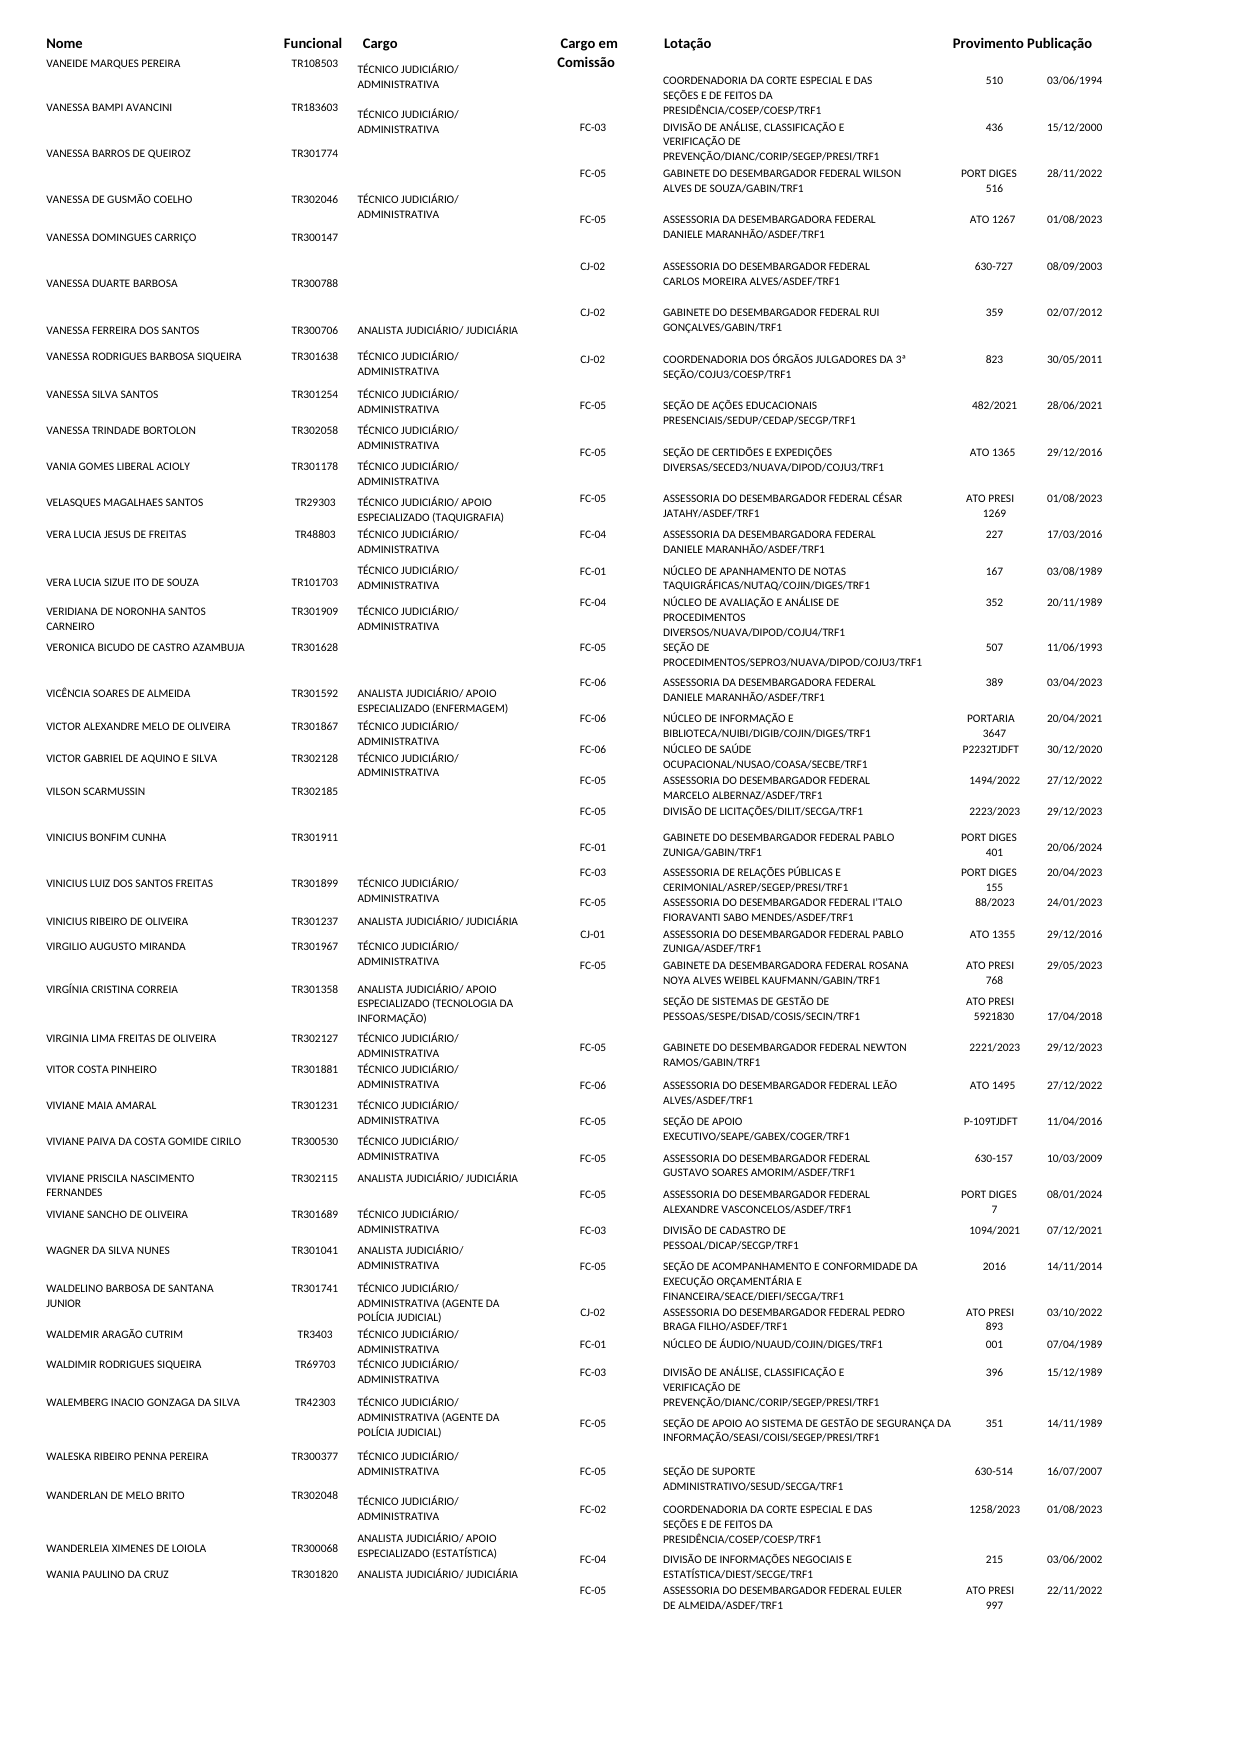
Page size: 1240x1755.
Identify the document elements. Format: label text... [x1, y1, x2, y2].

table_cell CJ-02 [557, 1305, 663, 1338]
table_cell FC-05 [557, 1259, 663, 1305]
table_header Provimento Publicação [953, 35, 1111, 73]
table_cell SEÇÃO DE AÇÕES EDUCACIONAIS PRESENCIAIS/SEDUP/CEDAP/SECGP/TRF1 [663, 399, 953, 445]
table_cell TÉCNICO JUDICIÁRIO/ ADMINISTRATIVA [357, 1135, 542, 1171]
table_cell WANDERLAN DE MELO BRITO [46, 1488, 284, 1531]
table_cell FC-05 [557, 1115, 663, 1151]
table_cell VITOR COSTA PINHEIRO [46, 1063, 284, 1098]
table_cell TR300788 [284, 277, 357, 323]
table_cell TR301231 [284, 1099, 357, 1135]
table_cell VILSON SCARMUSSIN [46, 784, 284, 830]
table_cell ANALISTA JUDICIÁRIO/ APOIO ESPECIALIZADO (ENFERMAGEM) [357, 687, 542, 719]
table_cell 03/08/1989 [1041, 564, 1111, 595]
table_cell [953, 306, 961, 352]
table_cell ANALISTA JUDICIÁRIO/ APOIO ESPECIALIZADO (ESTATÍSTICA) [357, 1531, 542, 1567]
table_cell 16/07/2007 [1041, 1464, 1111, 1503]
table_cell TÉCNICO JUDICIÁRIO/ ADMINISTRATIVA [357, 1099, 542, 1135]
table_cell [953, 166, 961, 213]
table_cell 1258/2023 [961, 1503, 1041, 1552]
table_cell 001 [961, 1338, 1041, 1366]
table_cell 17/03/2016 [1041, 528, 1111, 564]
table_cell TR301592 [284, 687, 357, 719]
table_cell VANESSA DOMINGUES CARRIÇO [46, 230, 284, 277]
table_cell TÉCNICO JUDICIÁRIO/ ADMINISTRATIVA [357, 527, 542, 563]
table_cell FC-01 [557, 1338, 663, 1366]
table_cell 29/12/2016 [1041, 445, 1111, 491]
table_cell ATO 1495 [961, 1079, 1041, 1115]
table_cell TÉCNICO JUDICIÁRIO/ ADMINISTRATIVA (AGENTE DA POLÍCIA JUDICIAL) [357, 1395, 542, 1450]
table_cell ANALISTA JUDICIÁRIO/ JUDICIÁRIA [357, 915, 542, 939]
table_cell VERA LUCIA SIZUE ITO DE SOUZA [46, 563, 284, 604]
table_cell TÉCNICO JUDICIÁRIO/ ADMINISTRATIVA [357, 1327, 542, 1358]
table_cell 20/06/2024 [1041, 831, 1111, 865]
table_cell TÉCNICO JUDICIÁRIO/ APOIO ESPECIALIZADO (TAQUIGRAFIA) [357, 496, 542, 527]
table_cell 01/08/2023 [1041, 1503, 1111, 1552]
table_cell WALDELINO BARBOSA DE SANTANA JUNIOR [46, 1281, 284, 1327]
table_cell FC-05 [557, 1583, 663, 1614]
table_cell DIVISÃO DE ANÁLISE, CLASSIFICAÇÃO E VERIFICAÇÃO DE PREVENÇÃO/DIANC/CORIP/SEGEP/PRESI/TRF1 [663, 1366, 961, 1417]
table_cell 215 [961, 1553, 1041, 1583]
table_cell TR301741 [284, 1281, 357, 1327]
table_cell FC-03 [557, 865, 663, 896]
table_cell TR301820 [284, 1568, 357, 1583]
table_cell VIVIANE PAIVA DA COSTA GOMIDE CIRILO [46, 1135, 284, 1171]
table_cell ASSESSORIA DO DESEMBARGADOR FEDERAL PABLO ZUNIGA/ASDEF/TRF1 [663, 927, 961, 958]
table_cell 11/04/2016 [1041, 1115, 1111, 1151]
table_cell 14/11/2014 [1041, 1259, 1111, 1305]
table_cell SEÇÃO DE PROCEDIMENTOS/SEPRO3/NUAVA/DIPOD/COJU3/TRF1 [663, 641, 961, 675]
table_cell TR183603 [284, 100, 357, 146]
table_cell ATO 1355 [961, 927, 1041, 958]
table_cell 28/11/2022 [1041, 166, 1111, 213]
table_cell TÉCNICO JUDICIÁRIO/ ADMINISTRATIVA [357, 460, 542, 496]
table_cell WALDIMIR RODRIGUES SIQUEIRA [46, 1358, 284, 1395]
table_cell FC-03 [557, 1223, 663, 1259]
table_cell TR301358 [284, 982, 357, 1031]
table_cell FC-05 [557, 445, 663, 491]
table_cell CJ-02 [557, 306, 663, 352]
table_cell TÉCNICO JUDICIÁRIO/ ADMINISTRATIVA [357, 56, 542, 100]
table_cell TÉCNICO JUDICIÁRIO/ ADMINISTRATIVA [357, 604, 542, 640]
table_cell ANALISTA JUDICIÁRIO/ JUDICIÁRIA [357, 1568, 542, 1583]
table_cell 1494/2022 [961, 773, 1041, 804]
table_cell TÉCNICO JUDICIÁRIO/ ADMINISTRATIVA [357, 563, 542, 604]
table_cell TR3403 [284, 1327, 357, 1358]
table_cell TR302185 [284, 784, 357, 830]
table_cell VICTOR GABRIEL DE AQUINO E SILVA [46, 751, 284, 784]
table_cell FC-05 [557, 896, 663, 927]
table_cell [357, 640, 542, 687]
table_cell 24/01/2023 [1041, 896, 1111, 927]
table_header Cargo em Comissão [557, 35, 663, 73]
table_cell PORT DIGES 155 [961, 865, 1041, 896]
table_cell TR69703 [284, 1358, 357, 1395]
table_cell 630-157 [961, 1151, 1041, 1187]
table_header Funcional [284, 35, 357, 56]
table_cell 02/07/2012 [1041, 306, 1111, 352]
table_cell TR101703 [284, 563, 357, 604]
table_cell ANALISTA JUDICIÁRIO/ JUDICIÁRIA [357, 323, 542, 349]
table_cell 227 [961, 528, 1041, 564]
table_cell VANESSA SILVA SANTOS [46, 387, 284, 423]
table_cell 29/12/2016 [1041, 927, 1111, 958]
table_cell VIRGINIA LIMA FREITAS DE OLIVEIRA [46, 1031, 284, 1062]
table_cell [357, 830, 542, 877]
table_cell 630-727 [961, 259, 1041, 306]
table_cell 389 [961, 675, 1041, 711]
table_cell 01/08/2023 [1041, 491, 1111, 528]
table_cell TÉCNICO JUDICIÁRIO/ ADMINISTRATIVA [357, 1207, 542, 1243]
table_cell [953, 213, 961, 259]
table_cell TÉCNICO JUDICIÁRIO/ ADMINISTRATIVA [357, 387, 542, 423]
table_cell 1094/2021 [961, 1223, 1041, 1259]
table_cell TÉCNICO JUDICIÁRIO/ ADMINISTRATIVA [357, 1450, 542, 1488]
table_cell FC-04 [557, 1553, 663, 1583]
table_cell ATO PRESI 893 [961, 1305, 1041, 1338]
table_cell COORDENADORIA DA CORTE ESPECIAL E DAS SEÇÕES E DE FEITOS DA PRESIDÊNCIA/COSEP/COESP/TRF1 [663, 73, 953, 120]
table_cell TÉCNICO JUDICIÁRIO/ ADMINISTRATIVA [357, 751, 542, 784]
table_cell FC-05 [557, 1041, 663, 1078]
table_cell TR300706 [284, 323, 357, 349]
table_cell 10/03/2009 [1041, 1151, 1111, 1187]
table_cell VINICIUS LUIZ DOS SANTOS FREITAS [46, 877, 284, 914]
table_cell 351 [961, 1417, 1041, 1464]
table_cell 14/11/1989 [1041, 1417, 1111, 1464]
table_header Cargo [357, 35, 542, 56]
table_cell TÉCNICO JUDICIÁRIO/ ADMINISTRATIVA [357, 877, 542, 914]
table_cell COORDENADORIA DA CORTE ESPECIAL E DAS SEÇÕES E DE FEITOS DA PRESIDÊNCIA/COSEP/COESP/TRF1 [663, 1503, 961, 1552]
table_cell TR301899 [284, 877, 357, 914]
table_cell VANESSA TRINDADE BORTOLON [46, 424, 284, 459]
table_cell ATO PRESI 768 [961, 958, 1041, 994]
table_cell FC-05 [557, 958, 663, 994]
table_cell ASSESSORIA DO DESEMBARGADOR FEDERAL CÉSAR JATAHY/ASDEF/TRF1 [663, 491, 961, 528]
table_cell COORDENADORIA DOS ÓRGÃOS JULGADORES DA 3ª SEÇÃO/COJU3/COESP/TRF1 [663, 352, 953, 398]
table_cell TR301967 [284, 939, 357, 982]
table_cell ATO PRESI 5921830 [961, 994, 1041, 1041]
table_cell CJ-01 [557, 927, 663, 958]
table_cell GABINETE DO DESEMBARGADOR FEDERAL NEWTON RAMOS/GABIN/TRF1 [663, 1041, 961, 1078]
table_cell NÚCLEO DE ÁUDIO/NUAUD/COJIN/DIGES/TRF1 [663, 1338, 961, 1366]
table_cell TÉCNICO JUDICIÁRIO/ ADMINISTRATIVA [357, 1063, 542, 1098]
table_cell TÉCNICO JUDICIÁRIO/ ADMINISTRATIVA [357, 193, 542, 230]
table_cell FC-04 [557, 595, 663, 641]
table_cell SEÇÃO DE SUPORTE ADMINISTRATIVO/SESUD/SECGA/TRF1 [663, 1464, 961, 1503]
table_cell FC-06 [557, 675, 663, 711]
table_cell WANIA PAULINO DA CRUZ [46, 1568, 284, 1583]
table_cell PORT DIGES 7 [961, 1187, 1041, 1223]
table_cell [953, 445, 961, 491]
table_cell TR300068 [284, 1531, 357, 1567]
table_cell P2232TJDFT [961, 743, 1041, 773]
table_cell 88/2023 [961, 896, 1041, 927]
table_cell TR302048 [284, 1488, 357, 1531]
table_header Lotação [663, 35, 953, 73]
table_cell DIVISÃO DE CADASTRO DE PESSOAL/DICAP/SECGP/TRF1 [663, 1223, 961, 1259]
table_cell VANESSA FERREIRA DOS SANTOS [46, 323, 284, 349]
table_cell 20/11/1989 [1041, 595, 1111, 641]
table_cell WANDERLEIA XIMENES DE LOIOLA [46, 1531, 284, 1567]
table_cell TÉCNICO JUDICIÁRIO/ ADMINISTRATIVA [357, 720, 542, 751]
table_cell FC-01 [557, 831, 663, 865]
table_cell ASSESSORIA DA DESEMBARGADORA FEDERAL DANIELE MARANHÃO/ASDEF/TRF1 [663, 675, 961, 711]
table_cell 01/08/2023 [1041, 213, 1111, 259]
table_cell 29/12/2023 [1041, 1041, 1111, 1078]
table_cell ASSESSORIA DO DESEMBARGADOR FEDERAL PEDRO BRAGA FILHO/ASDEF/TRF1 [663, 1305, 961, 1338]
table_cell NÚCLEO DE INFORMAÇÃO E BIBLIOTECA/NUIBI/DIGIB/COJIN/DIGES/TRF1 [663, 711, 961, 742]
table_cell VIRGILIO AUGUSTO MIRANDA [46, 939, 284, 982]
table_cell TR302127 [284, 1031, 357, 1062]
table_cell SEÇÃO DE ACOMPANHAMENTO E CONFORMIDADE DA EXECUÇÃO ORÇAMENTÁRIA E FINANCEIRA/SEACE/DIEFI/SECGA/TRF1 [663, 1259, 961, 1305]
table_cell 20/04/2021 [1041, 711, 1111, 742]
table_cell TR300530 [284, 1135, 357, 1171]
table_cell VELASQUES MAGALHAES SANTOS [46, 496, 284, 527]
table_cell TÉCNICO JUDICIÁRIO/ ADMINISTRATIVA [357, 100, 542, 146]
table_cell 396 [961, 1366, 1041, 1417]
table_cell ASSESSORIA DO DESEMBARGADOR FEDERAL I'TALO FIORAVANTI SABO MENDES/ASDEF/TRF1 [663, 896, 961, 927]
table_cell SEÇÃO DE CERTIDÕES E EXPEDIÇÕES DIVERSAS/SECED3/NUAVA/DIPOD/COJU3/TRF1 [663, 445, 953, 491]
table_cell 29/12/2023 [1041, 804, 1111, 831]
table_cell ASSESSORIA DO DESEMBARGADOR FEDERAL ALEXANDRE VASCONCELOS/ASDEF/TRF1 [663, 1187, 961, 1223]
table_cell FC-02 [557, 1503, 663, 1552]
table_cell 03/10/2022 [1041, 1305, 1111, 1338]
table_cell VIVIANE SANCHO DE OLIVEIRA [46, 1207, 284, 1243]
table_cell VANESSA BAMPI AVANCINI [46, 100, 284, 146]
table_cell 08/09/2003 [1041, 259, 1111, 306]
table_cell [557, 73, 663, 120]
table_cell FC-06 [557, 1079, 663, 1115]
table_cell ATO 1267 [961, 213, 1041, 259]
table_cell VANEIDE MARQUES PEREIRA [46, 56, 284, 100]
table_cell FC-06 [557, 711, 663, 742]
table_cell FC-04 [557, 528, 663, 564]
table_cell TÉCNICO JUDICIÁRIO/ ADMINISTRATIVA [357, 1031, 542, 1062]
table_cell ASSESSORIA DA DESEMBARGADORA FEDERAL DANIELE MARANHÃO/ASDEF/TRF1 [663, 528, 961, 564]
table_cell TR302115 [284, 1171, 357, 1207]
table_cell 2223/2023 [961, 804, 1041, 831]
table_cell 27/12/2022 [1041, 773, 1111, 804]
table_cell DIVISÃO DE LICITAÇÕES/DILIT/SECGA/TRF1 [663, 804, 961, 831]
table_cell 30/12/2020 [1041, 743, 1111, 773]
table_cell FC-05 [557, 804, 663, 831]
table_cell [953, 120, 961, 166]
table_cell [953, 73, 961, 120]
table_cell 03/06/1994 [1041, 73, 1111, 120]
table_cell TR301041 [284, 1243, 357, 1281]
table_cell ANALISTA JUDICIÁRIO/ ADMINISTRATIVA [357, 1243, 542, 1281]
table_cell TÉCNICO JUDICIÁRIO/ ADMINISTRATIVA [357, 424, 542, 459]
table_cell SEÇÃO DE APOIO EXECUTIVO/SEAPE/GABEX/COGER/TRF1 [663, 1115, 961, 1151]
table_cell [557, 994, 663, 1041]
table_cell ANALISTA JUDICIÁRIO/ JUDICIÁRIA [357, 1171, 542, 1207]
table_cell TÉCNICO JUDICIÁRIO/ ADMINISTRATIVA [357, 1358, 542, 1395]
table_cell 630-514 [961, 1464, 1041, 1503]
table_cell TR300377 [284, 1450, 357, 1488]
table_cell TR29303 [284, 496, 357, 527]
table_cell ATO PRESI 997 [961, 1583, 1041, 1614]
table_cell FC-05 [557, 1151, 663, 1187]
table_cell 482/2021 [961, 399, 1041, 445]
table_cell VINICIUS BONFIM CUNHA [46, 830, 284, 877]
table_header [550, 5, 1111, 1614]
table_cell 2016 [961, 1259, 1041, 1305]
table_cell VIVIANE PRISCILA NASCIMENTO FERNANDES [46, 1171, 284, 1207]
table_cell VINICIUS RIBEIRO DE OLIVEIRA [46, 915, 284, 939]
table_cell GABINETE DA DESEMBARGADORA FEDERAL ROSANA NOYA ALVES WEIBEL KAUFMANN/GABIN/TRF1 [663, 958, 961, 994]
table_cell 08/01/2024 [1041, 1187, 1111, 1223]
table_cell PORT DIGES 516 [961, 166, 1041, 213]
table_cell PORTARIA 3647 [961, 711, 1041, 742]
table_cell 2221/2023 [961, 1041, 1041, 1078]
table_cell VICTOR ALEXANDRE MELO DE OLIVEIRA [46, 720, 284, 751]
table_cell 510 [961, 73, 1041, 120]
table_cell DIVISÃO DE ANÁLISE, CLASSIFICAÇÃO E VERIFICAÇÃO DE PREVENÇÃO/DIANC/CORIP/SEGEP/PRESI/TRF1 [663, 120, 953, 166]
table_cell [953, 399, 961, 445]
table_cell FC-03 [557, 1366, 663, 1417]
table_cell [357, 146, 542, 192]
table_cell 352 [961, 595, 1041, 641]
table_cell ASSESSORIA DO DESEMBARGADOR FEDERAL MARCELO ALBERNAZ/ASDEF/TRF1 [663, 773, 961, 804]
table_cell GABINETE DO DESEMBARGADOR FEDERAL PABLO ZUNIGA/GABIN/TRF1 [663, 831, 961, 865]
table_cell WAGNER DA SILVA NUNES [46, 1243, 284, 1281]
table_cell FC-05 [557, 1417, 663, 1464]
table_cell TR301638 [284, 350, 357, 387]
table_cell TR301774 [284, 146, 357, 192]
table_cell NÚCLEO DE SAÚDE OCUPACIONAL/NUSAO/COASA/SECBE/TRF1 [663, 743, 961, 773]
table_cell TÉCNICO JUDICIÁRIO/ ADMINISTRATIVA [357, 939, 542, 982]
table_cell FC-05 [557, 213, 663, 259]
table_header [46, 5, 549, 1614]
table_cell SEÇÃO DE SISTEMAS DE GESTÃO DE PESSOAS/SESPE/DISAD/COSIS/SECIN/TRF1 [663, 994, 961, 1041]
table_cell ASSESSORIA DE RELAÇÕES PÚBLICAS E CERIMONIAL/ASREP/SEGEP/PRESI/TRF1 [663, 865, 961, 896]
table_cell 07/04/1989 [1041, 1338, 1111, 1366]
table_cell [953, 352, 961, 398]
table_cell TR108503 [284, 56, 357, 100]
table_cell 167 [961, 564, 1041, 595]
table_cell WALDEMIR ARAGÃO CUTRIM [46, 1327, 284, 1358]
table_cell 17/04/2018 [1041, 994, 1111, 1041]
table_cell FC-01 [557, 564, 663, 595]
table_cell FC-05 [557, 491, 663, 528]
table_cell DIVISÃO DE INFORMAÇÕES NEGOCIAIS E ESTATÍSTICA/DIEST/SECGE/TRF1 [663, 1553, 961, 1583]
table_cell TR301689 [284, 1207, 357, 1243]
table_cell FC-05 [557, 641, 663, 675]
table_cell TR301628 [284, 640, 357, 687]
table_cell TR300147 [284, 230, 357, 277]
table_cell TR48803 [284, 527, 357, 563]
table_cell 823 [961, 352, 1041, 398]
table_cell TR301909 [284, 604, 357, 640]
table_cell 11/06/1993 [1041, 641, 1111, 675]
table_cell CJ-02 [557, 352, 663, 398]
table_cell 22/11/2022 [1041, 1583, 1111, 1614]
table_cell CJ-02 [557, 259, 663, 306]
table_cell 29/05/2023 [1041, 958, 1111, 994]
table_cell PORT DIGES 401 [961, 831, 1041, 865]
table_cell FC-05 [557, 1187, 663, 1223]
table_cell NÚCLEO DE APANHAMENTO DE NOTAS TAQUIGRÁFICAS/NUTAQ/COJIN/DIGES/TRF1 [663, 564, 961, 595]
table_cell 03/04/2023 [1041, 675, 1111, 711]
table_cell 07/12/2021 [1041, 1223, 1111, 1259]
table_cell WALEMBERG INACIO GONZAGA DA SILVA [46, 1395, 284, 1450]
table_cell 03/06/2002 [1041, 1553, 1111, 1583]
table_cell FC-03 [557, 120, 663, 166]
table_cell VERONICA BICUDO DE CASTRO AZAMBUJA [46, 640, 284, 687]
table_cell FC-05 [557, 1464, 663, 1503]
table_cell [357, 230, 542, 277]
table_cell P-109TJDFT [961, 1115, 1041, 1151]
table_cell 15/12/1989 [1041, 1366, 1111, 1417]
table_cell [357, 784, 542, 830]
table_cell [953, 259, 961, 306]
table_cell 359 [961, 306, 1041, 352]
table_cell VIVIANE MAIA AMARAL [46, 1099, 284, 1135]
table_cell ASSESSORIA DO DESEMBARGADOR FEDERAL CARLOS MOREIRA ALVES/ASDEF/TRF1 [663, 259, 953, 306]
table_cell 15/12/2000 [1041, 120, 1111, 166]
table_cell ASSESSORIA DO DESEMBARGADOR FEDERAL LEÃO ALVES/ASDEF/TRF1 [663, 1079, 961, 1115]
table_cell 507 [961, 641, 1041, 675]
table_cell VANESSA RODRIGUES BARBOSA SIQUEIRA [46, 350, 284, 387]
table_cell TR302058 [284, 424, 357, 459]
table_cell 20/04/2023 [1041, 865, 1111, 896]
table_cell TÉCNICO JUDICIÁRIO/ ADMINISTRATIVA [357, 350, 542, 387]
table_cell ATO 1365 [961, 445, 1041, 491]
table_cell TR301881 [284, 1063, 357, 1098]
table_cell ASSESSORIA DO DESEMBARGADOR FEDERAL EULER DE ALMEIDA/ASDEF/TRF1 [663, 1583, 961, 1614]
table_cell FC-05 [557, 166, 663, 213]
table_cell 30/05/2011 [1041, 352, 1111, 398]
table_cell WALESKA RIBEIRO PENNA PEREIRA [46, 1450, 284, 1488]
table_cell 28/06/2021 [1041, 399, 1111, 445]
table_cell VERIDIANA DE NORONHA SANTOS CARNEIRO [46, 604, 284, 640]
table_cell FC-05 [557, 773, 663, 804]
table_cell VANESSA BARROS DE QUEIROZ [46, 146, 284, 192]
table_cell ATO PRESI 1269 [961, 491, 1041, 528]
table_cell FC-06 [557, 743, 663, 773]
table_cell VICÊNCIA SOARES DE ALMEIDA [46, 687, 284, 719]
table_cell GABINETE DO DESEMBARGADOR FEDERAL RUI GONÇALVES/GABIN/TRF1 [663, 306, 953, 352]
table_cell FC-05 [557, 399, 663, 445]
table_cell TR42303 [284, 1395, 357, 1450]
table_cell ASSESSORIA DO DESEMBARGADOR FEDERAL GUSTAVO SOARES AMORIM/ASDEF/TRF1 [663, 1151, 961, 1187]
table_cell TR301911 [284, 830, 357, 877]
table_cell VANESSA DE GUSMÃO COELHO [46, 193, 284, 230]
table_cell GABINETE DO DESEMBARGADOR FEDERAL WILSON ALVES DE SOUZA/GABIN/TRF1 [663, 166, 953, 213]
table_header Nome [46, 35, 284, 56]
table_cell 436 [961, 120, 1041, 166]
table_cell [357, 277, 542, 323]
table_cell TÉCNICO JUDICIÁRIO/ ADMINISTRATIVA [357, 1488, 542, 1531]
table_cell NÚCLEO DE AVALIAÇÃO E ANÁLISE DE PROCEDIMENTOS DIVERSOS/NUAVA/DIPOD/COJU4/TRF1 [663, 595, 961, 641]
table_cell VANIA GOMES LIBERAL ACIOLY [46, 460, 284, 496]
table_cell SEÇÃO DE APOIO AO SISTEMA DE GESTÃO DE SEGURANÇA DA INFORMAÇÃO/SEASI/COISI/SEGEP/PRESI/TRF1 [663, 1417, 961, 1464]
table_cell TR302128 [284, 751, 357, 784]
table_cell ANALISTA JUDICIÁRIO/ APOIO ESPECIALIZADO (TECNOLOGIA DA INFORMAÇÃO) [357, 982, 542, 1031]
table_cell TÉCNICO JUDICIÁRIO/ ADMINISTRATIVA (AGENTE DA POLÍCIA JUDICIAL) [357, 1281, 542, 1327]
table_cell VANESSA DUARTE BARBOSA [46, 277, 284, 323]
table_cell TR301178 [284, 460, 357, 496]
table_cell TR302046 [284, 193, 357, 230]
table_cell TR301237 [284, 915, 357, 939]
table_cell VERA LUCIA JESUS DE FREITAS [46, 527, 284, 563]
table_cell TR301254 [284, 387, 357, 423]
table_cell VIRGÍNIA CRISTINA CORREIA [46, 982, 284, 1031]
table_cell 27/12/2022 [1041, 1079, 1111, 1115]
table_cell ASSESSORIA DA DESEMBARGADORA FEDERAL DANIELE MARANHÃO/ASDEF/TRF1 [663, 213, 953, 259]
table_cell TR301867 [284, 720, 357, 751]
